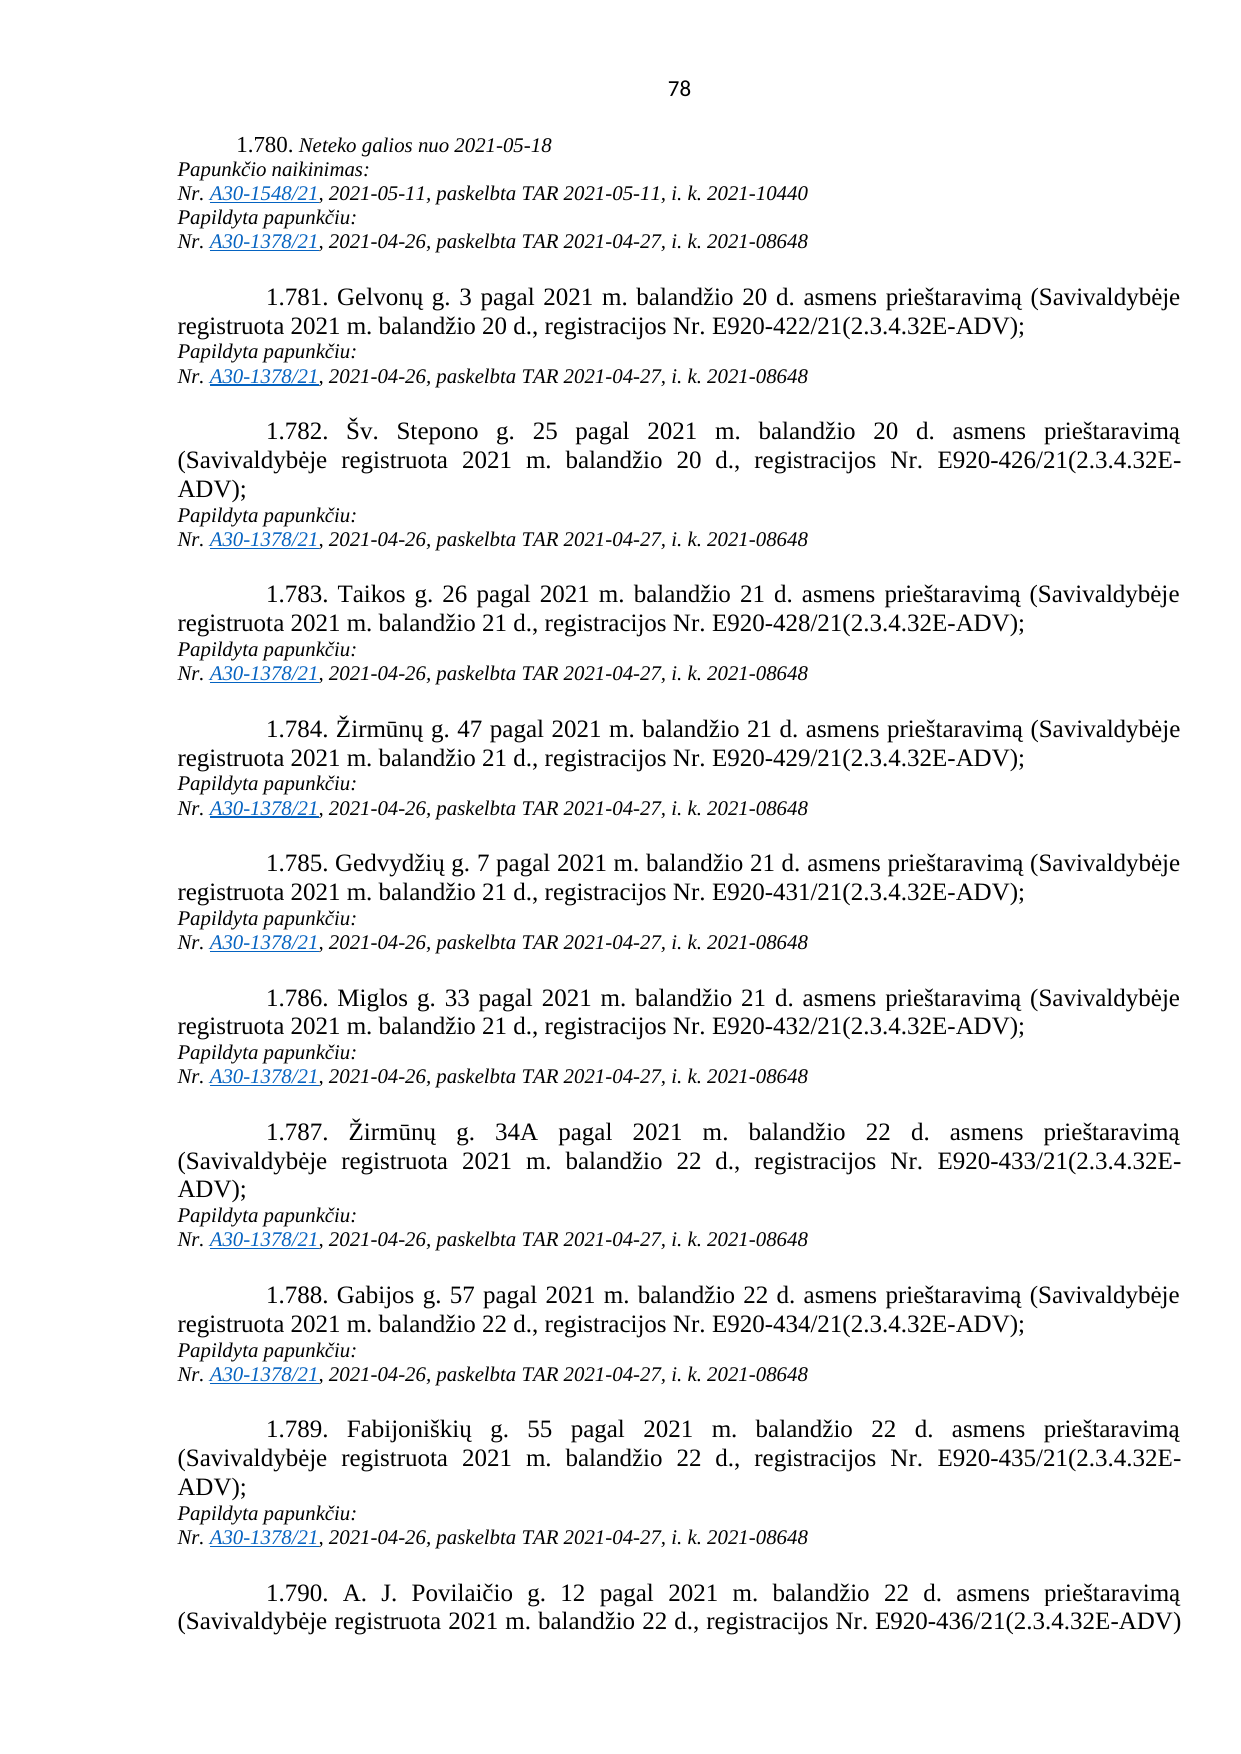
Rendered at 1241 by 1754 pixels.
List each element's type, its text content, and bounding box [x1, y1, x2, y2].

text 1.782. Šv. Stepono g. 25 pagal 2021 m. balandžio 20 d. asmens prieštaravimą (Savivaldybėje registruota 2021 m. balandžio 20 d., registracijos Nr. E920-426/21(2.3.4.32E-ADV); [177, 416, 1181, 503]
text 1.784. Žirmūnų g. 47 pagal 2021 m. balandžio 21 d. asmens prieštaravimą (Savivaldybėje registruota 2021 m. balandžio 21 d., registracijos Nr. E920-429/21(2.3.4.32E-ADV); [177, 714, 1181, 771]
text 1.788. Gabijos g. 57 pagal 2021 m. balandžio 22 d. asmens prieštaravimą (Savivaldybėje registruota 2021 m. balandžio 22 d., registracijos Nr. E920-434/21(2.3.4.32E-ADV); [177, 1280, 1181, 1338]
text Nr. A30-1378/21, 2021-04-26, paskelbta TAR 2021-04-27, i. k. 2021-08648 [177, 363, 1181, 388]
text Nr. A30-1378/21, 2021-04-26, paskelbta TAR 2021-04-27, i. k. 2021-08648 [177, 795, 1181, 819]
text Nr. A30-1378/21, 2021-04-26, paskelbta TAR 2021-04-27, i. k. 2021-08648 [177, 1064, 1181, 1088]
text Nr. A30-1378/21, 2021-04-26, paskelbta TAR 2021-04-27, i. k. 2021-08648 [177, 1525, 1181, 1549]
text 1.789. Fabijoniškių g. 55 pagal 2021 m. balandžio 22 d. asmens prieštaravimą (Savivaldybėje registruota 2021 m. balandžio 22 d., registracijos Nr. E920-435/21(2.3.4.32E-ADV); [177, 1414, 1181, 1501]
text 1.783. Taikos g. 26 pagal 2021 m. balandžio 21 d. asmens prieštaravimą (Savivaldybėje registruota 2021 m. balandžio 21 d., registracijos Nr. E920-428/21(2.3.4.32E-ADV); [177, 579, 1181, 637]
text Papildyta papunkčiu: [177, 1501, 1181, 1525]
text Papildyta papunkčiu: [177, 205, 1181, 229]
text Papildyta papunkčiu: [177, 503, 1181, 527]
text Papunkčio naikinimas: [177, 157, 1181, 181]
text Nr. A30-1378/21, 2021-04-26, paskelbta TAR 2021-04-27, i. k. 2021-08648 [177, 930, 1181, 954]
text Papildyta papunkčiu: [177, 906, 1181, 930]
text Papildyta papunkčiu: [177, 1040, 1181, 1064]
text Nr. A30-1378/21, 2021-04-26, paskelbta TAR 2021-04-27, i. k. 2021-08648 [177, 1362, 1181, 1386]
text 1.785. Gedvydžių g. 7 pagal 2021 m. balandžio 21 d. asmens prieštaravimą (Savivaldybėje registruota 2021 m. balandžio 21 d., registracijos Nr. E920-431/21(2.3.4.32E-ADV); [177, 848, 1181, 906]
text Nr. A30-1378/21, 2021-04-26, paskelbta TAR 2021-04-27, i. k. 2021-08648 [177, 527, 1181, 551]
text Papildyta papunkčiu: [177, 1338, 1181, 1362]
text 1.780. Neteko galios nuo 2021-05-18 [177, 131, 1181, 157]
text Papildyta papunkčiu: [177, 339, 1181, 363]
text Papildyta papunkčiu: [177, 1203, 1181, 1227]
text 1.786. Miglos g. 33 pagal 2021 m. balandžio 21 d. asmens prieštaravimą (Savivaldybėje registruota 2021 m. balandžio 21 d., registracijos Nr. E920-432/21(2.3.4.32E-ADV); [177, 983, 1181, 1040]
text 1.790. A. J. Povilaičio g. 12 pagal 2021 m. balandžio 22 d. asmens prieštaravimą (Savivaldybėje registruota 2021 m. balandžio 22 d., registracijos Nr. E920-436/21(2.3.4.32E-ADV) [177, 1578, 1181, 1635]
text Nr. A30-1378/21, 2021-04-26, paskelbta TAR 2021-04-27, i. k. 2021-08648 [177, 1227, 1181, 1251]
text 1.787. Žirmūnų g. 34A pagal 2021 m. balandžio 22 d. asmens prieštaravimą (Savivaldybėje registruota 2021 m. balandžio 22 d., registracijos Nr. E920-433/21(2.3.4.32E-ADV); [177, 1117, 1181, 1203]
text 1.781. Gelvonų g. 3 pagal 2021 m. balandžio 20 d. asmens prieštaravimą (Savivaldybėje registruota 2021 m. balandžio 20 d., registracijos Nr. E920-422/21(2.3.4.32E-ADV); [177, 282, 1181, 339]
text Nr. A30-1378/21, 2021-04-26, paskelbta TAR 2021-04-27, i. k. 2021-08648 [177, 229, 1181, 253]
text Papildyta papunkčiu: [177, 771, 1181, 795]
text Papildyta papunkčiu: [177, 637, 1181, 661]
text Nr. A30-1548/21, 2021-05-11, paskelbta TAR 2021-05-11, i. k. 2021-10440 [177, 181, 1181, 205]
text Nr. A30-1378/21, 2021-04-26, paskelbta TAR 2021-04-27, i. k. 2021-08648 [177, 661, 1181, 685]
